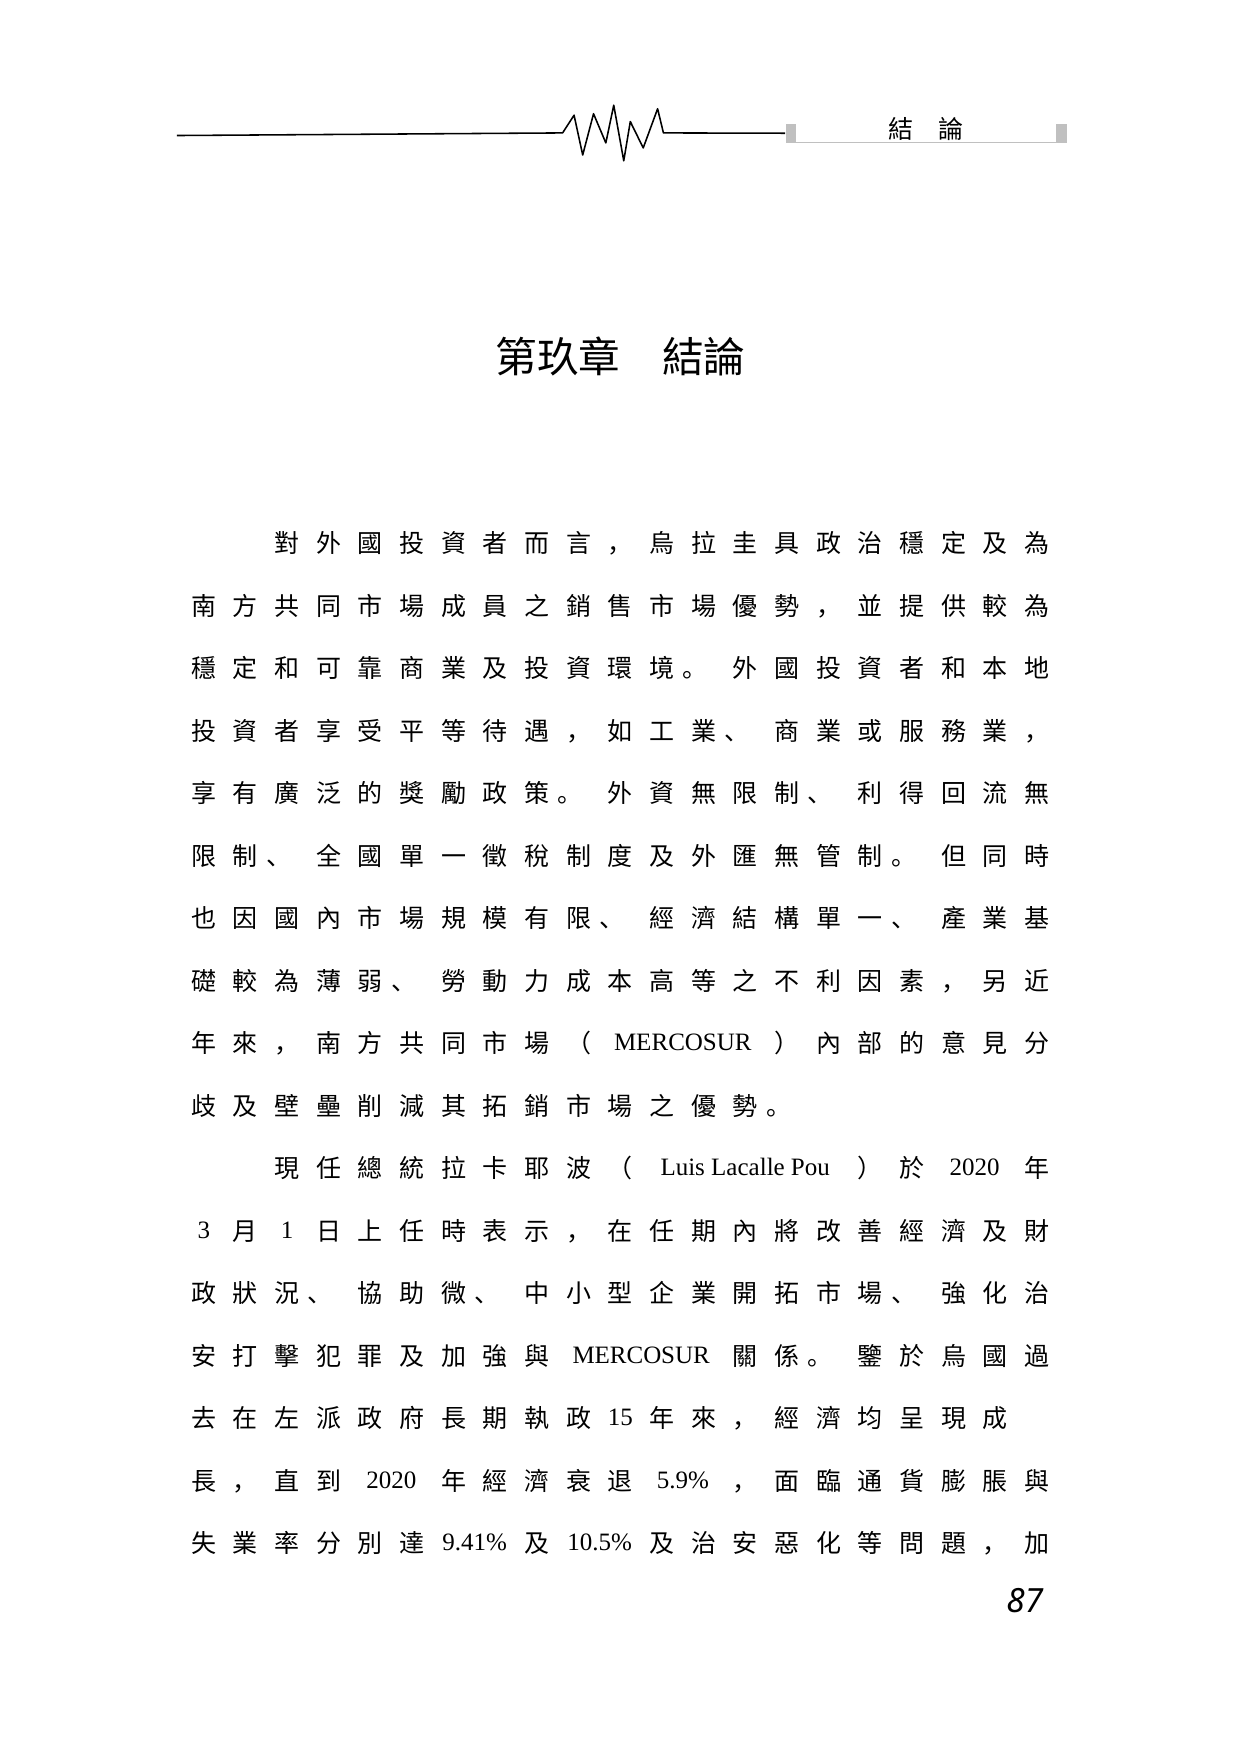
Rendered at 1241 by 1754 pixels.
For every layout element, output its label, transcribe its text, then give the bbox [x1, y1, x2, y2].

text 現任總統拉卡耶波（Luis Lacalle Pou）於2020年3月1日上任時表示，在任期內將改善經濟及財政狀況、協助微、中小型企業開拓市場、強化治安打擊犯罪及加強與MERCOSUR關係。鑒於烏國過去在左派政府長期執政15年來，經濟均呈現成長，直到2020年經濟衰退5.9%，面臨通貨膨脹與失業率分別達9.41%及10.5%及治安惡化等問題，加 [183, 1125, 1058, 1563]
text 對外國投資者而言，烏拉圭具政治穩定及為南方共同市場成員之銷售市場優勢，並提供較為穩定和可靠商業及投資環境。外國投資者和本地投資者享受平等待遇，如工業、商業或服務業，享有廣泛的獎勵政策。外資無限制、利得回流無限制、全國單一徵稅制度及外匯無管制。但同時也因國內市場規模有限、經濟結構單一、產業基礎較為薄弱、勞動力成本高等之不利因素，另近年來，南方共同市場（MERCOSUR）內部的意見分歧及壁壘削減其拓銷市場之優勢。 [183, 500, 1058, 1125]
text 第玖章 結論 [183, 313, 1058, 375]
